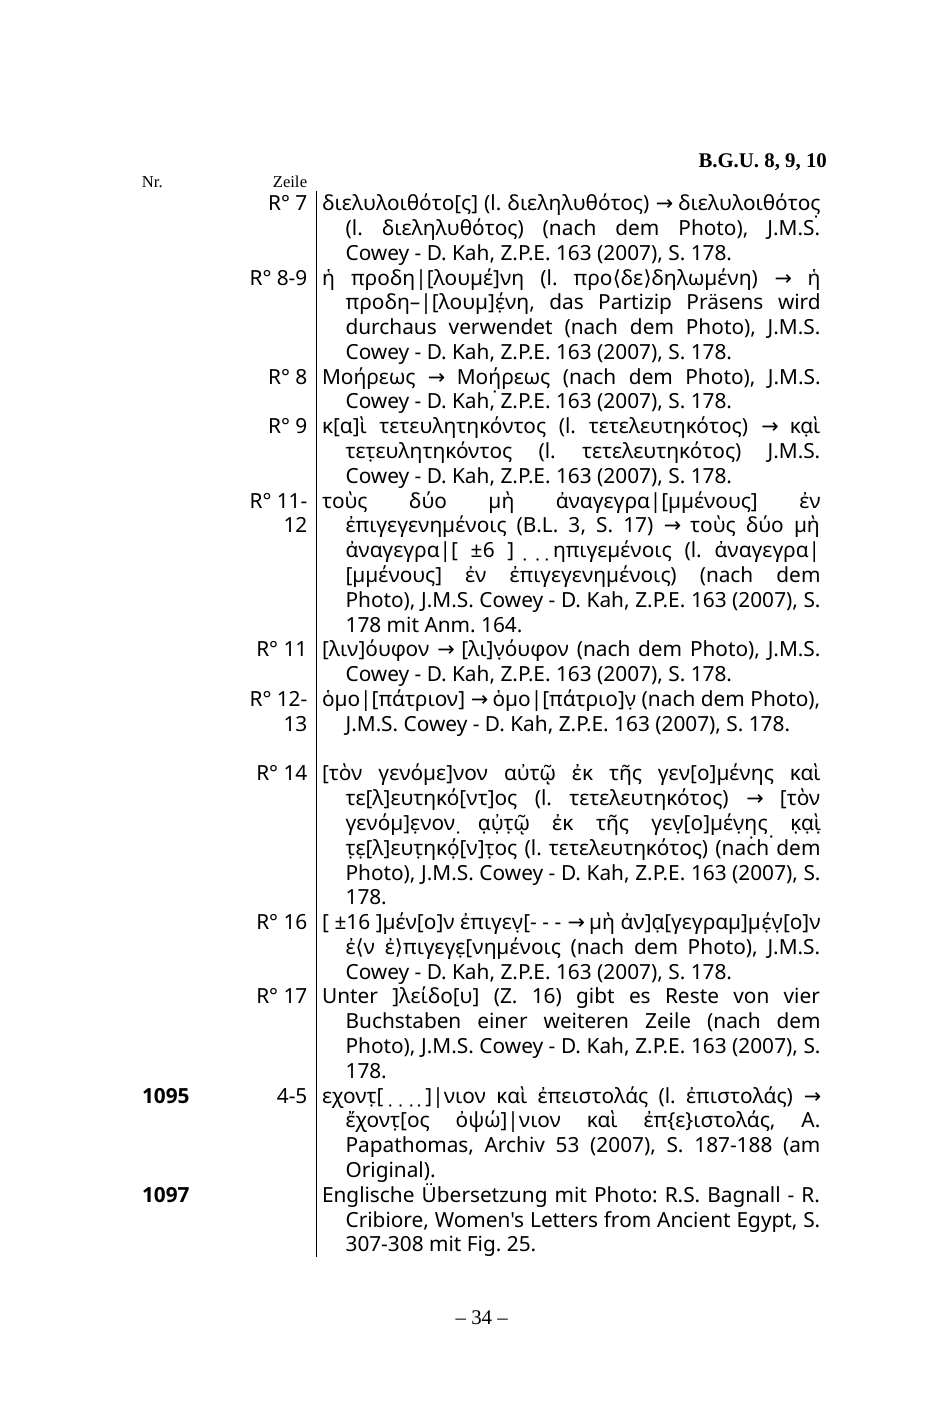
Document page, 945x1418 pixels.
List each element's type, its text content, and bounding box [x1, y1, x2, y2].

table_cell R° 11 [224, 637, 316, 687]
table_cell ὁμο|[πάτριον] → ὁμο|[πάτριο]ν̣ (nach dem Photo), J.M.S. Cowey - D. Kah, Z.P.E. 163 (2007), S. 178. [317, 687, 827, 761]
table_cell [136, 265, 224, 364]
table_cell [136, 761, 224, 910]
table_cell [136, 364, 224, 414]
table_cell R° 8-9 [224, 265, 316, 364]
table_cell [136, 637, 224, 687]
table_cell Unter ]λείδο[υ] (Ζ. 16) gibt es Reste von vier Buchstaben einer weiteren Zeile (nach dem Photo), J.M.S. Cowey - D. Kah, Z.P.E. 163 (2007), S. 178. [317, 984, 827, 1083]
table_cell 1095 [136, 1083, 224, 1182]
table_cell R° 7 [224, 191, 316, 265]
table_cell τοὺς δύο μὴ ἀναγεγρα|[μμένους] ἐν ἐπιγεγενημένοις (B.L. 3, S. 17) → τοὺς δύο μὴ ἀναγεγρα|[ ±6 ] ̣ ̣ ̣ηπιγεμένοις (l. ἀναγεγρα|[μμένους] ἐν ἐπιγεγενημένοις) (nach dem Photo), J.M.S. Cowey - D. Kah, Z.P.E. 163 (2007), S. 178 mit Anm. 164. [317, 488, 827, 637]
table_cell 1097 [136, 1183, 316, 1257]
table_cell διελυλοιθότο[ς] (l. διεληλυθότος) → διελυλοιθότος̣ (l. διεληλυθότος) (nach dem Photo), J.M.S. Cowey - D. Kah, Z.P.E. 163 (2007), S. 178. [317, 191, 827, 265]
table_cell R° 8 [224, 364, 316, 414]
table_cell εχοντ̣[ ̣ ̣ ̣ ̣]|νιον καὶ ἐπειστολάς (l. ἐπιστολάς) → ἔχοντ̣[ος ὀψώ]|νιον καὶ ἐπ{ε}ιστολάς, A. Papathomas, Archiv 53 (2007), S. 187-188 (am Original). [317, 1083, 827, 1182]
table_cell R° 9 [224, 414, 316, 488]
table_cell κ[α]ὶ τετευλητηκόντος (l. τετελευτηκότος) → κα̣ὶ τετ̣ευλητηκόντος (l. τετελευτηκότος) J.M.S. Cowey - D. Kah, Z.P.E. 163 (2007), S. 178. [317, 414, 827, 488]
table_cell [136, 984, 224, 1083]
table_cell R° 14 [224, 761, 316, 910]
table_cell [136, 191, 224, 265]
table_cell [136, 687, 224, 761]
table_cell [τὸν γενόμε]νον αὐτῷ ἐκ τῆς γεν[ο]μένης καὶ τε[λ]ευτηκό[ντ]ος (l. τετελευτηκότος) → [τὸν γενόμ]ε̣νον̣ α̣ὐ̣τ̣ῷ ἐκ τῆς γεν̣[ο]μέν̣η̣ς̣ κ̣α̣ὶ̣ τ̣ε̣[λ]ευτ̣ηκό̣[ν]τ̣ος (l. τετελευτηκότος) (nach dem Photo), J.M.S. Cowey - D. Kah, Z.P.E. 163 (2007), S. 178. [317, 761, 827, 910]
table_cell Μοήρεως → Μοή̣ρεως (nach dem Photo), J.M.S. Cowey - D. Kah, Z.P.E. 163 (2007), S. 178. [317, 364, 827, 414]
table_cell R° 12-13 [224, 687, 316, 761]
table_cell ἡ προδη|[λουμέ]νη (l. προ⟨δε⟩δηλωμένη) → ἡ προδη–|[λουμ]έ̣νη, das Partizip Präsens wird durchaus verwendet (nach dem Photo), J.M.S. Cowey - D. Kah, Z.P.E. 163 (2007), S. 178. [317, 265, 827, 364]
table_cell [ ±16 ]μέν[ο]ν ἐπιγεν̣[- - - → μὴ ἀν]α̣[γεγραμ]μέ̣ν̣[ο]ν ἐ⟨ν ἐ⟩πιγεγε̣[νημένοις (nach dem Photo), J.M.S. Cowey - D. Kah, Z.P.E. 163 (2007), S. 178. [317, 910, 827, 984]
table_cell R° 16 [224, 910, 316, 984]
table_cell 4-5 [224, 1083, 316, 1182]
table_cell [136, 488, 224, 637]
table_cell [λιν]όυφον → [λι]ν̣όυφον (nach dem Photo), J.M.S. Cowey - D. Kah, Z.P.E. 163 (2007), S. 178. [317, 637, 827, 687]
table_cell [136, 414, 224, 488]
table_cell R° 17 [224, 984, 316, 1083]
table_cell Englische Übersetzung mit Photo: R.S. Bagnall - R. Cribiore, Women's Letters from Ancient Egypt, S. 307-308 mit Fig. 25. [317, 1183, 827, 1257]
table_cell R° 11-12 [224, 488, 316, 637]
table_cell [136, 910, 224, 984]
